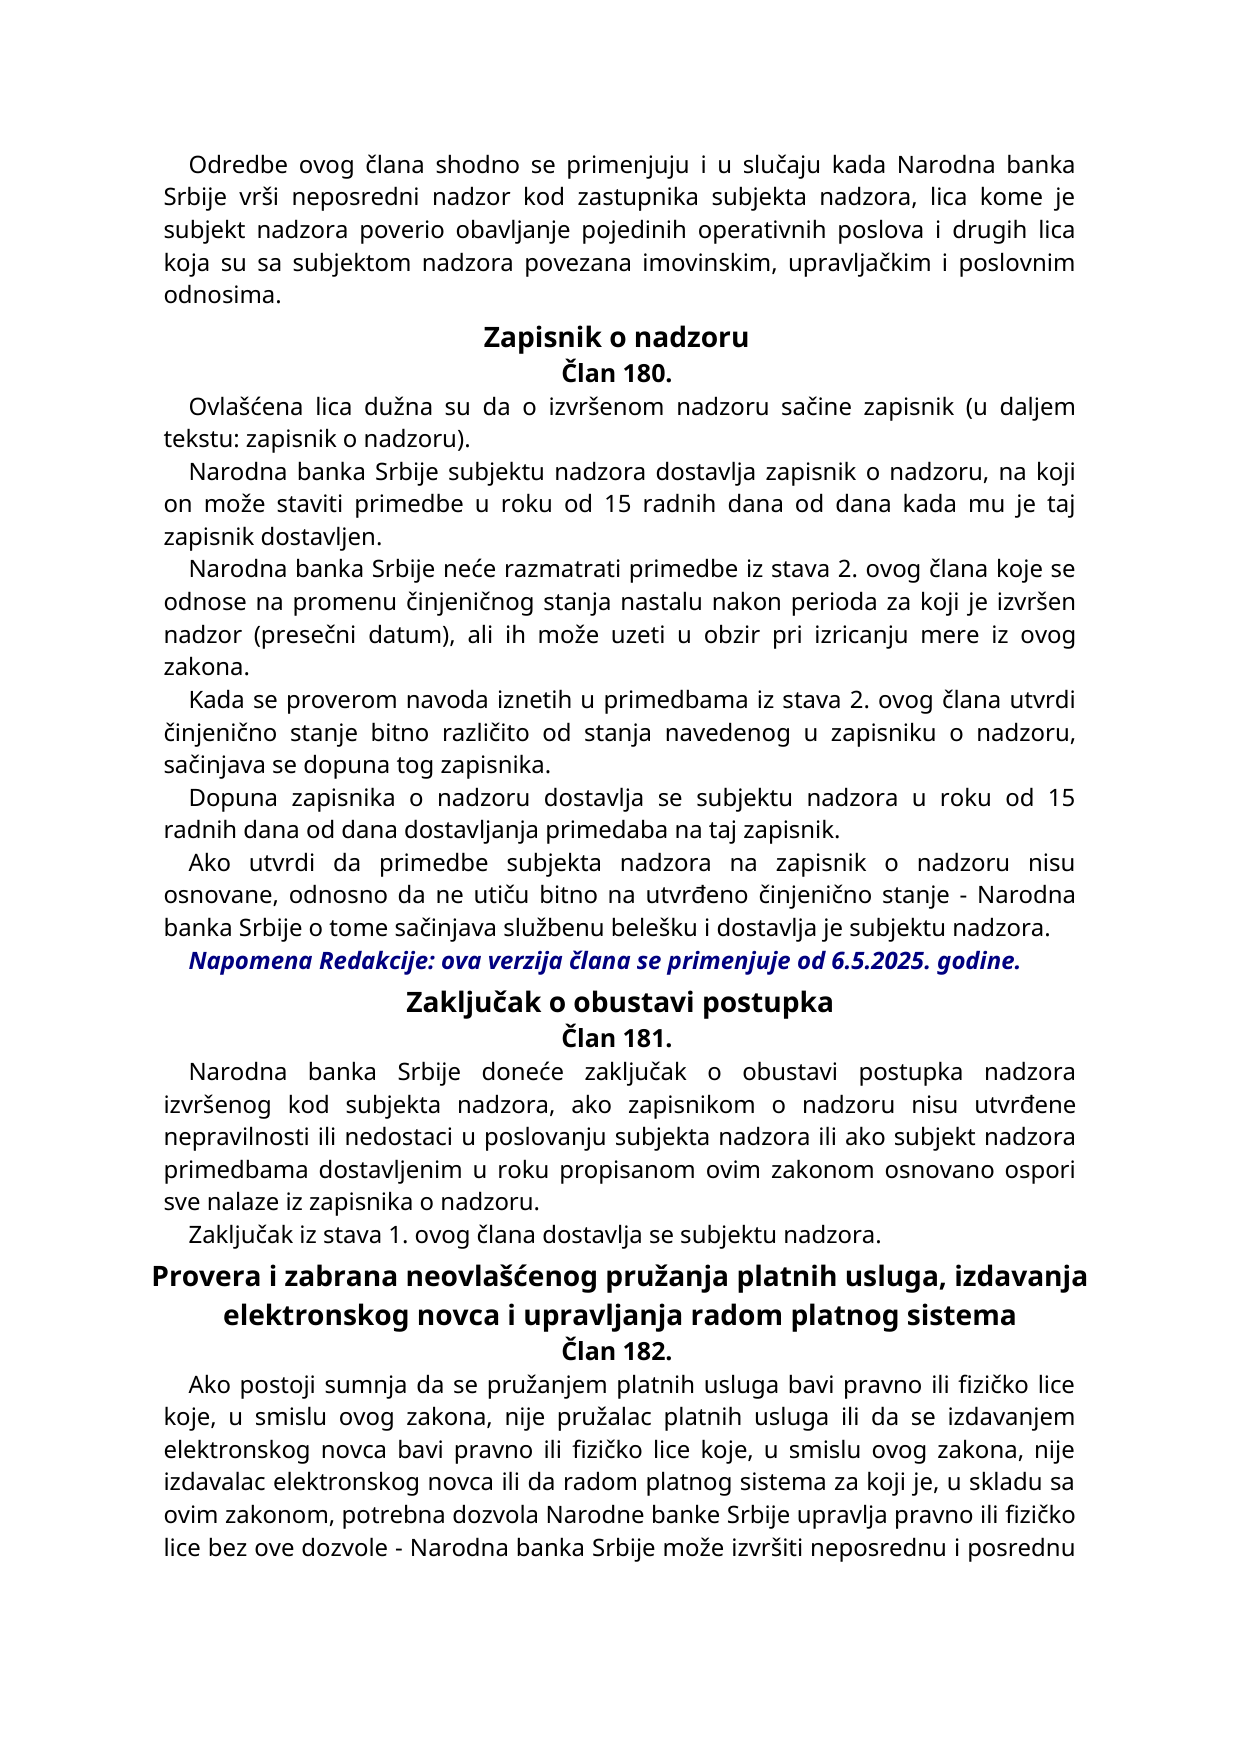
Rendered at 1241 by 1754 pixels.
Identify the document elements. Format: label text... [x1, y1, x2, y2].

text Član 180. ﻿ [148, 355, 1093, 389]
text Član 182. ﻿ [148, 1333, 1093, 1367]
text Napomena Redakcije: ova verzija člana se primenjuje od 6.5.2025. godine. [163, 943, 1077, 976]
text Član 181. [148, 1021, 1093, 1055]
text Ako postoji sumnja da se pružanjem platnih usluga bavi pravno ili fizičko lice koje, u smislu ovog zakona, nije pružalac platnih usluga ili da se izdavanjem elektronskog novca bavi pravno ili fizičko lice koje, u smislu ovog zakona, nije izdavalac elektronskog novca ili da radom platnog sistema za koji je, u skladu sa ovim zakonom, potrebna dozvola Narodne banke Srbije upravlja pravno ili fizičko lice bez ove dozvole - Narodna banka Srbije može izvršiti neposrednu i posrednu [163, 1367, 1077, 1563]
text Narodna banka Srbije subjektu nadzora dostavlja zapisnik o nadzoru, na koji on može staviti primedbe u roku od 15 radnih dana od dana kada mu je taj zapisnik dostavljen. [163, 454, 1077, 552]
text Narodna banka Srbije neće razmatrati primedbe iz stava 2. ovog člana koje se odnose na promenu činjeničnog stanja nastalu nakon perioda za koji je izvršen nadzor (presečni datum), ali ih može uzeti u obzir pri izricanju mere iz ovog zakona. [163, 552, 1077, 683]
text Ovlašćena lica dužna su da o izvršenom nadzoru sačine zapisnik (u daljem tekstu: zapisnik o nadzoru). [163, 389, 1077, 454]
text Odredbe ovog člana shodno se primenjuju i u slučaju kada Narodna banka Srbije vrši neposredni nadzor kod zastupnika subjekta nadzora, lica kome je subjekt nadzora poverio obavljanje pojedinih operativnih poslova i drugih lica koja su sa subjektom nadzora povezana imovinskim, upravljačkim i poslovnim odnosima. [163, 148, 1077, 311]
text Dopuna zapisnika o nadzoru dostavlja se subjektu nadzora u roku od 15 radnih dana od dana dostavljanja primedaba na taj zapisnik. [163, 781, 1077, 846]
text Zaključak o obustavi postupka [148, 982, 1093, 1021]
text Kada se proverom navoda iznetih u primedbama iz stava 2. ovog člana utvrdi činjenično stanje bitno različito od stanja navedenog u zapisniku o nadzoru, sačinjava se dopuna tog zapisnika. [163, 683, 1077, 781]
text Ako utvrdi da primedbe subjekta nadzora na zapisnik o nadzoru nisu osnovane, odnosno da ne utiču bitno na utvrđeno činjenično stanje - Narodna banka Srbije o tome sačinjava službenu belešku i dostavlja je subjektu nadzora. [163, 846, 1077, 943]
text Provera i zabrana neovlašćenog pružanja platnih usluga, izdavanja elektronskog novca i upravljanja radom platnog sistema [148, 1257, 1093, 1333]
text Zapisnik o nadzoru [148, 317, 1093, 355]
text Narodna banka Srbije doneće zaključak o obustavi postupka nadzora izvršenog kod subjekta nadzora, ako zapisnikom o nadzoru nisu utvrđene nepravilnosti ili nedostaci u poslovanju subjekta nadzora ili ako subjekt nadzora primedbama dostavljenim u roku propisanom ovim zakonom osnovano ospori sve nalaze iz zapisnika o nadzoru. [163, 1055, 1077, 1218]
text Zaključak iz stava 1. ovog člana dostavlja se subjektu nadzora. [163, 1218, 1077, 1250]
